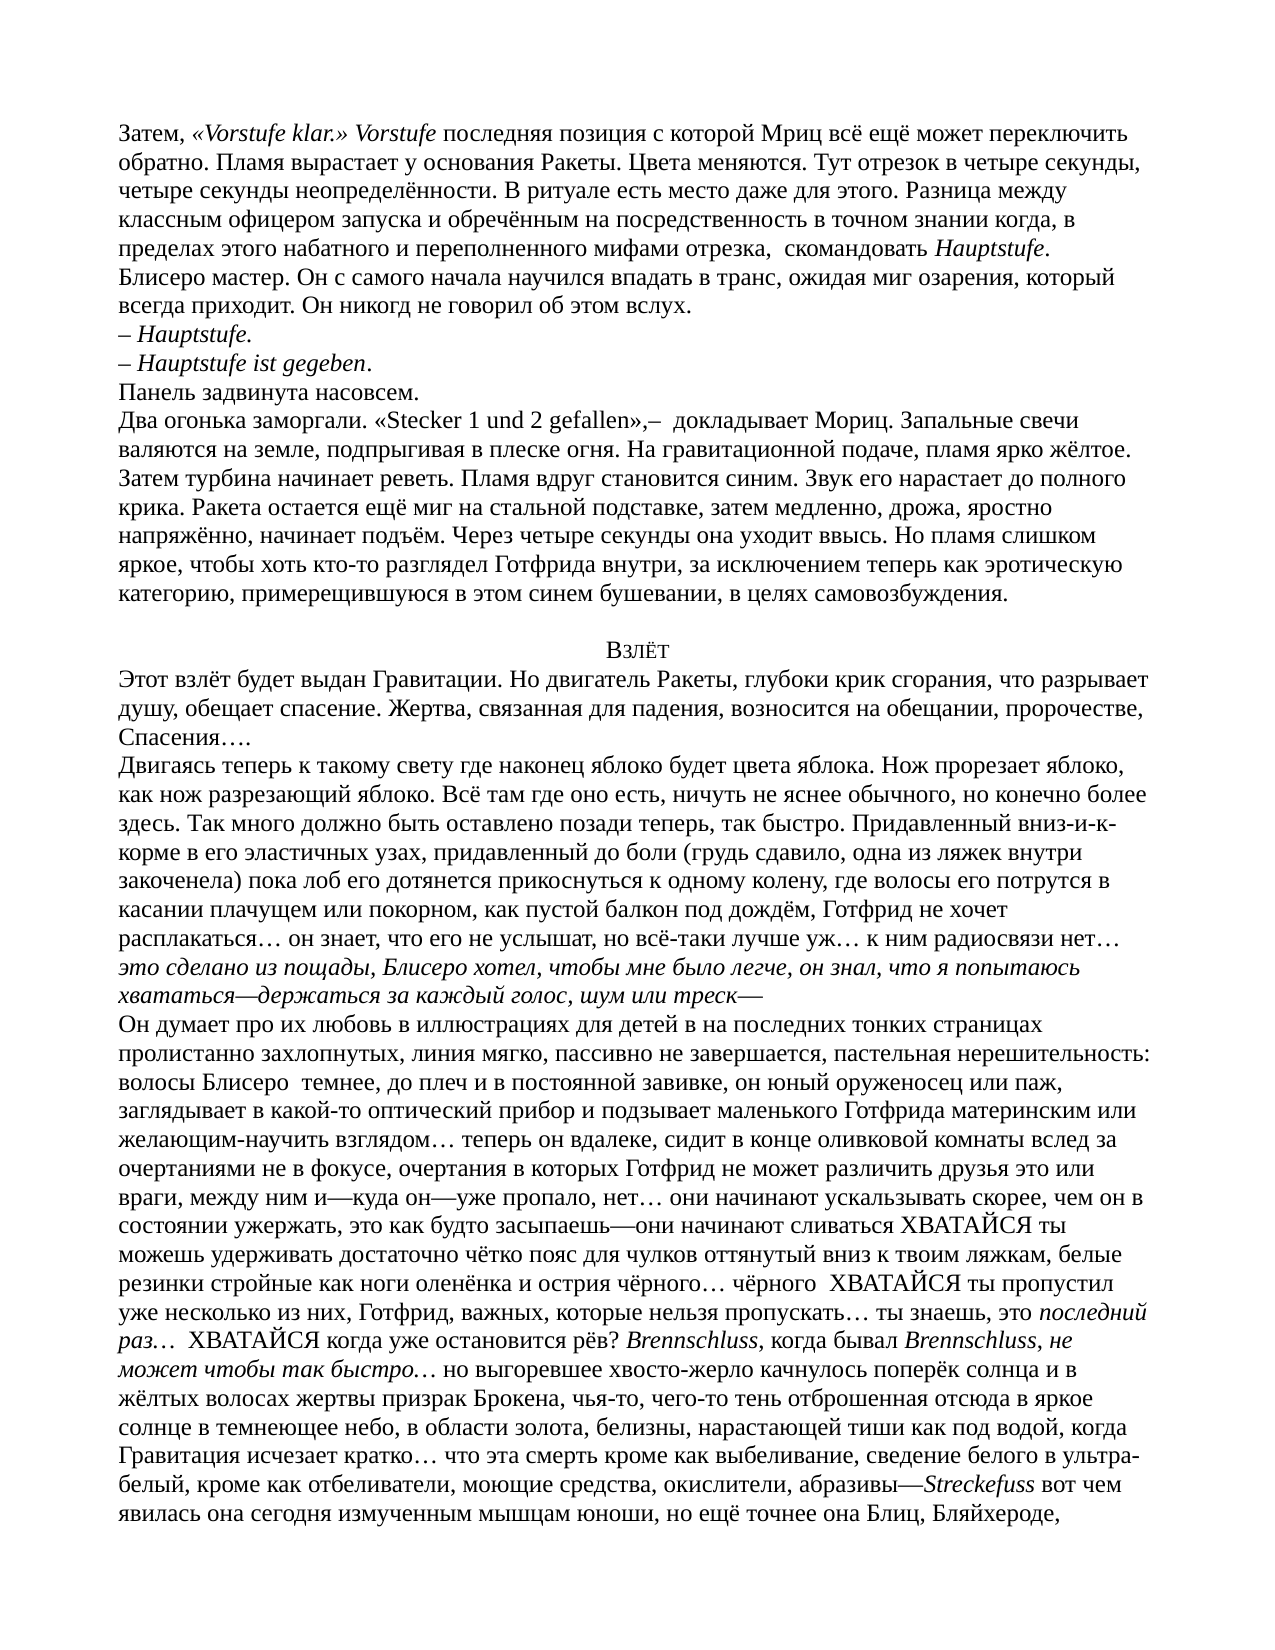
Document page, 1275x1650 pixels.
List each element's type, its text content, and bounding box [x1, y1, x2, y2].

text Он думает про их любовь в иллюстрациях для детей в на последних тонких страницах пролистанно захлопнутых, линия мягко, пассивно не завершается, пастельная нерешительность: волосы Блисеро темнее, до плеч и в постоянной завивке, он юный оруженосец или паж, заглядывает в какой-то оптический прибор и подзывает маленького Готфрида материнским или желающим-научить взглядом… теперь он вдалеке, сидит в конце оливковой комнаты вслед за очертаниями не в фокусе, очертания в которых Готфрид не может различить друзья это или враги, между ним и—куда он—уже пропало, нет… они начинают ускальзывать скорее, чем он в состоянии ужержать, это как будто засыпаешь—они начинают сливаться ХВАТАЙСЯ ты можешь удерживать достаточно чётко пояс для чулков оттянутый вниз к твоим ляжкам, белые резинки стройные как ноги оленёнка и острия чёрного… чёрного ХВАТАЙСЯ ты пропустил уже несколько из них, Готфрид, важных, которые нельзя пропускать… ты знаешь, это последний раз… ХВАТАЙСЯ когда уже остановится рёв? Brennschluss, когда бывал Brennschluss, не может чтобы так быстро… но выгоревшее хвосто-жерло качнулось поперёк солнца и в жёлтых волосах жертвы призрак Брокена, чья-то, чего-то тень отброшенная отсюда в яркое солнце в темнеющее небо, в области золота, белизны, нарастающей тиши как под водой, когда Гравитация исчезает кратко… что эта смерть кроме как выбеливание, сведение белого в ультра-белый, кроме как отбеливатели, моющие средства, окислители, абразивы—Streckefuss вот чем явилась она сегодня измученным мышцам юноши, но ещё точнее она Блиц, Бляйхероде, [118, 1009, 1157, 1527]
text Этот взлёт будет выдан Гравитации. Но двигатель Ракеты, глубоки крик сгорания, что разрывает душу, обещает спасение. Жертва, связанная для падения, возносится на обещании, пророчестве, Спасения…. [118, 664, 1157, 751]
text Панель задвинута насовсем. [118, 377, 1157, 406]
text Взлёт [118, 636, 1157, 664]
text Затем, «Vorstufe klar.» Vorstufe последняя позиция с которой Мриц всё ещё может переключить обратно. Пламя вырастает у основания Ракеты. Цвета меняются. Тут отрезок в четыре секунды, четыре секунды неопределённости. В ритуале есть место даже для этого. Разница между классным офицером запуска и обречённым на посредственность в точном знании когда, в пределах этого набатного и переполненного мифами отрезка, скомандовать Hauptstufe. [118, 118, 1157, 262]
text Два огонька заморгали. «Stecker 1 und 2 gefallen»,– докладывает Мориц. Запальные свечи валяются на земле, подпрыгивая в плеске огня. На гравитационной подаче, пламя ярко жёлтое. Затем турбина начинает реветь. Пламя вдруг становится синим. Звук его нарастает до полного крика. Ракета остается ещё миг на стальной подставке, затем медленно, дрожа, яростно напряжённо, начинает подъём. Через четыре секунды она уходит ввысь. Но пламя слишком яркое, чтобы хоть кто-то разглядел Готфрида внутри, за исключением теперь как эротическую категорию, примерещившуюся в этом синем бушевании, в целях самовозбуждения. [118, 406, 1157, 607]
text – Hauptstufe. [118, 319, 1157, 348]
text – Hauptstufe ist gegeben. [118, 348, 1157, 377]
text Двигаясь теперь к такому свету где наконец яблоко будет цвета яблока. Нож прорезает яблоко, как нож разрезающий яблоко. Всё там где оно есть, ничуть не яснее обычного, но конечно более здесь. Так много должно быть оставлено позади теперь, так быстро. Придавленный вниз-и-к-корме в его эластичных узах, придавленный до боли (грудь сдавило, одна из ляжек внутри закоченела) пока лоб его дотянется прикоснуться к одному колену, где волосы его потрутся в касании плачущем или покорном, как пустой балкон под дождём, Готфрид не хочет расплакаться… он знает, что его не услышат, но всё-таки лучше уж… к ним радиосвязи нет… это сделано из пощады, Блисеро хотел, чтобы мне было легче, он знал, что я попытаюсь хвататься—держаться за каждый голос, шум или треск— [118, 751, 1157, 1009]
text Блисеро мастер. Он с самого начала научился впадать в транс, ожидая миг озарения, который всегда приходит. Он никогд не говорил об этом вслух. [118, 262, 1157, 319]
